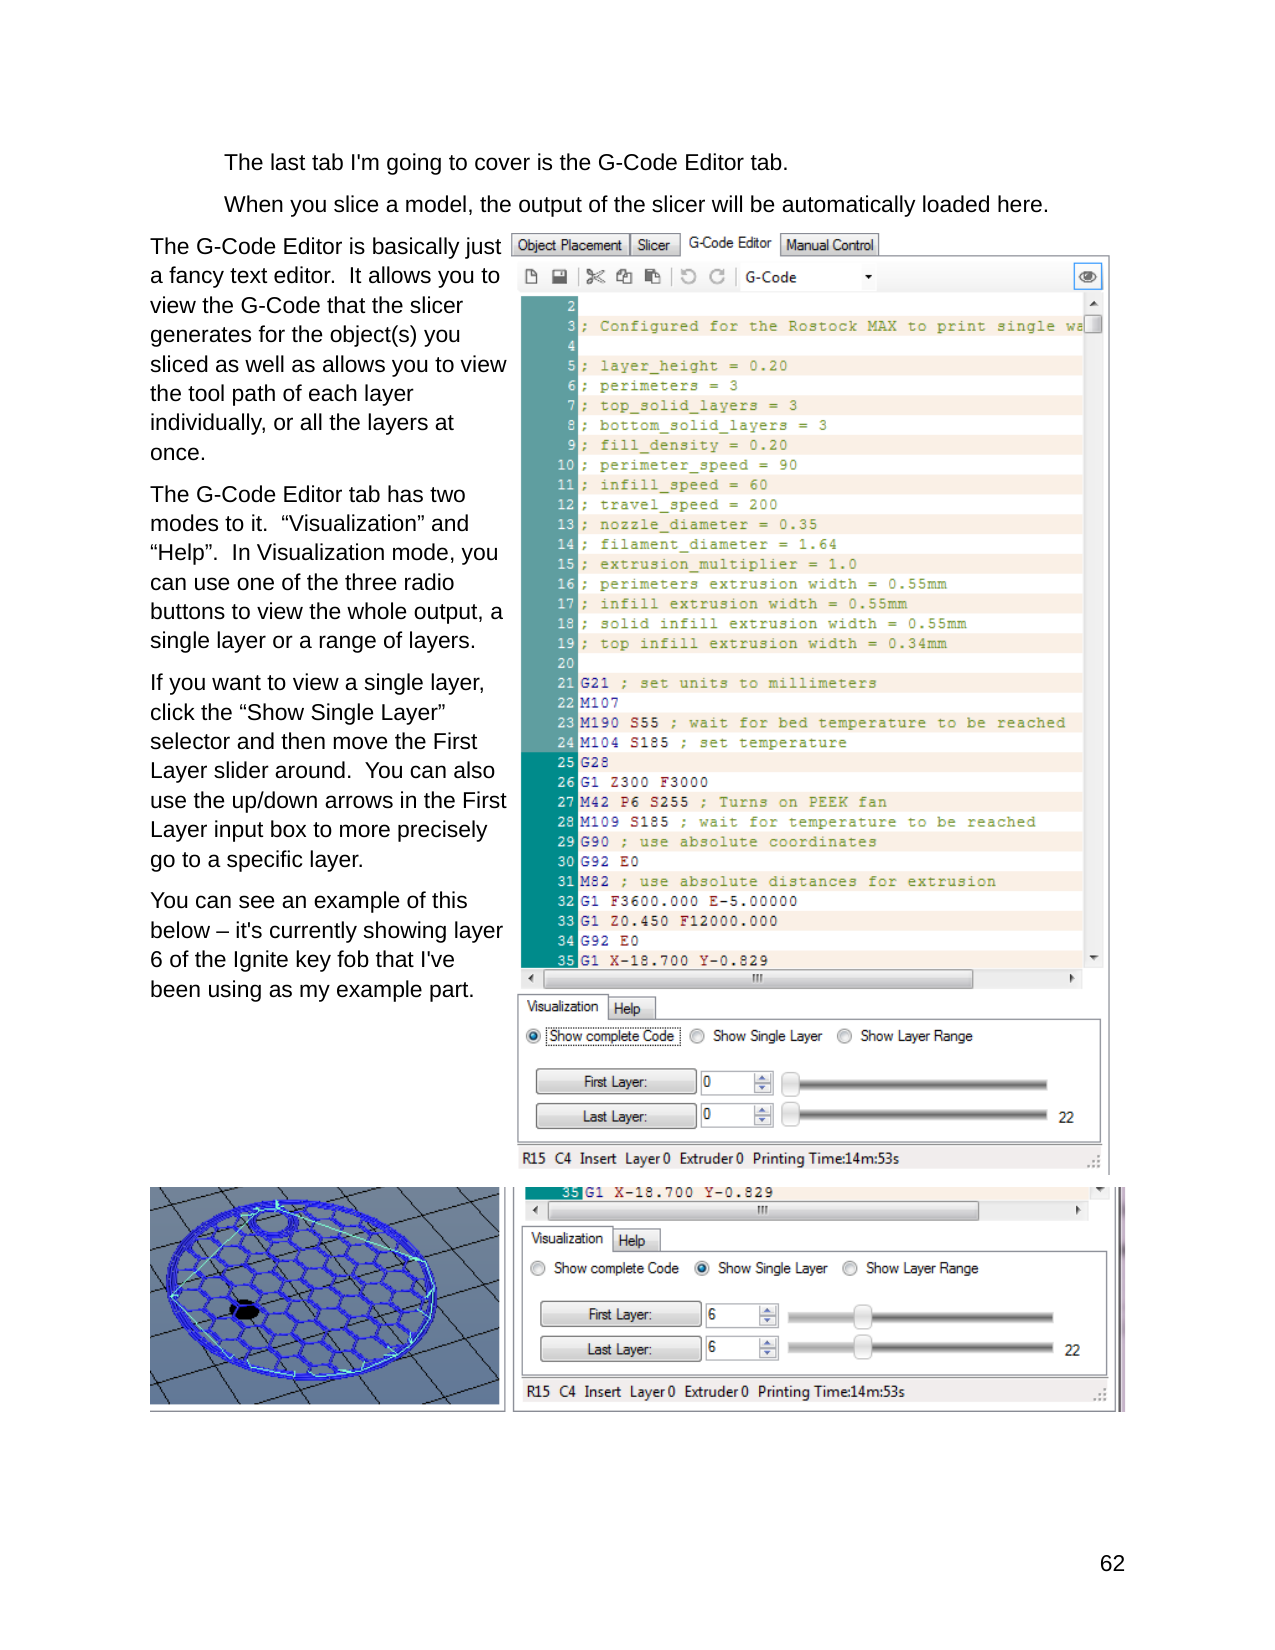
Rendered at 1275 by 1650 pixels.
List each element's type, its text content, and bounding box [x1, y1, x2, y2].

picture [511, 233, 1111, 1175]
text You can see an example of this below – it's currently showing layer 6 of the Ignite key fob that I've been using as my example part. [150, 888, 511, 1002]
text When you slice a model, the output of the slicer will be automatically loaded here. [150, 192, 1125, 217]
text The last tab I'm going to cover is the G-Code Editor tab. [150, 150, 1125, 176]
text If you want to view a single layer, click the “Show Single Layer” selector and then move the First Layer slider around. You can also use the up/down arrows in the First Layer input box to more precisely go to a specific layer. [150, 670, 511, 872]
text The G-Code Editor tab has two modes to it. “Visualization” and “Help”. In Visualization mode, you can use one of the three radio buttons to view the whole output, a single layer or a range of layers. [150, 481, 511, 654]
picture [150, 1187, 1125, 1412]
text The G-Code Editor is basically just a fancy text editor. It allows you to view the G-Code that the slicer generates for the object(s) you sliced as well as allows you to view the tool path of each layer individually, or all the layers at once. [150, 234, 511, 465]
